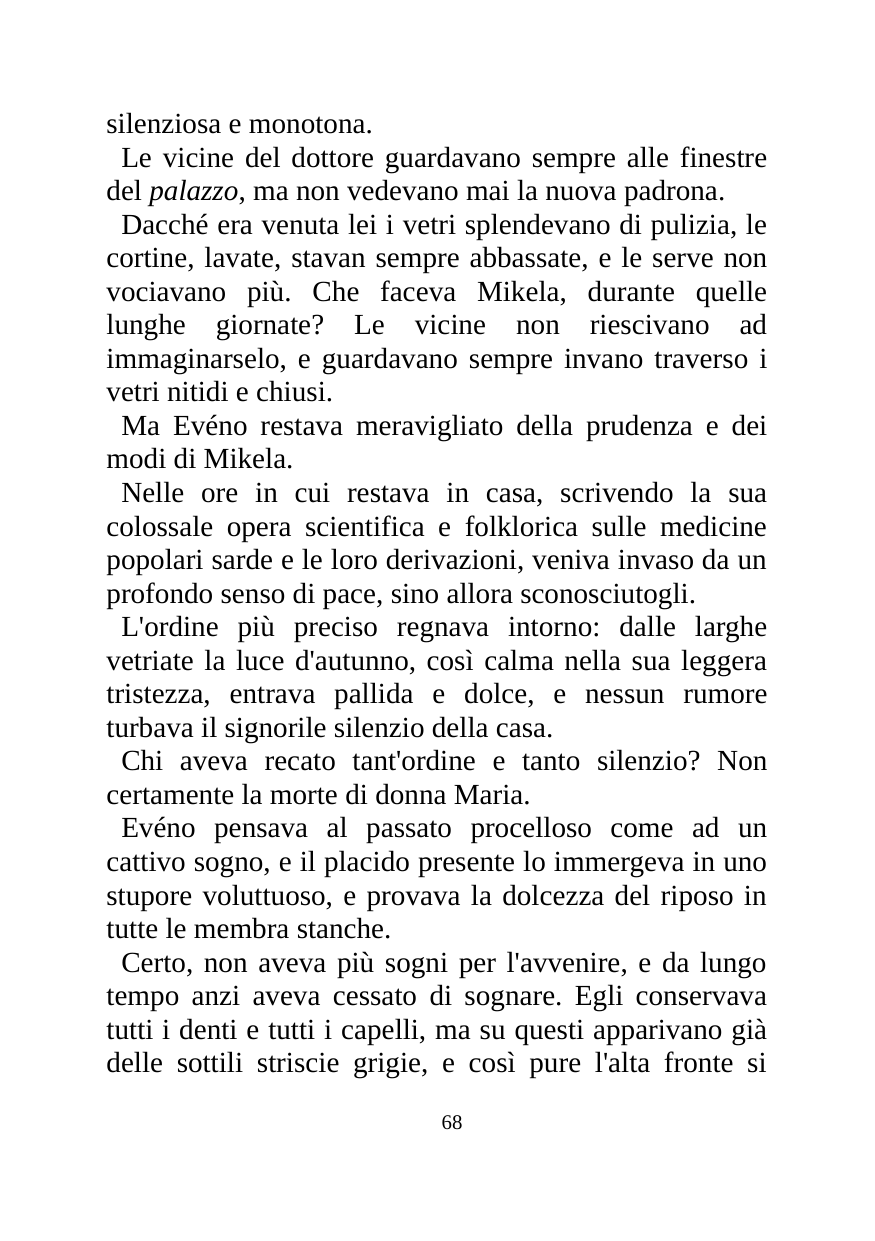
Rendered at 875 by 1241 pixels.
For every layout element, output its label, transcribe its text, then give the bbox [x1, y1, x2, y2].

text L'ordine più preciso regnava intorno: dalle larghe vetriate la luce d'autunno, così calma nella sua leggera tristezza, entrava pallida e dolce, e nessun rumore turbava il signorile silenzio della casa. [106, 609, 768, 743]
text Nelle ore in cui restava in casa, scrivendo la sua colossale opera scientifica e folklorica sulle medicine popolari sarde e le loro derivazioni, veniva invaso da un profondo senso di pace, sino allora sconosciutogli. [106, 475, 768, 609]
text Le vicine del dottore guardavano sempre alle finestre del palazzo, ma non vedevano mai la nuova padrona. [106, 140, 768, 207]
text Ma Evéno restava meravigliato della prudenza e dei modi di Mikela. [106, 408, 768, 475]
text silenziosa e monotona. [106, 106, 768, 140]
text Certo, non aveva più sogni per l'avvenire, e da lungo tempo anzi aveva cessato di sognare. Egli conservava tutti i denti e tutti i capelli, ma su questi apparivano già delle sottili striscie grigie, e così pure l'alta fronte si [106, 945, 768, 1079]
text Chi aveva recato tant'ordine e tanto silenzio? Non certamente la morte di donna Maria. [106, 743, 768, 811]
text Evéno pensava al passato procelloso come ad un cattivo sogno, e il placido presente lo immergeva in uno stupore voluttuoso, e provava la dolcezza del riposo in tutte le membra stanche. [106, 811, 768, 945]
text Dacché era venuta lei i vetri splendevano di pulizia, le cortine, lavate, stavan sempre abbassate, e le serve non vociavano più. Che faceva Mikela, durante quelle lunghe giornate? Le vicine non riescivano ad immaginarselo, e guardavano sempre invano traverso i vetri nitidi e chiusi. [106, 207, 768, 408]
